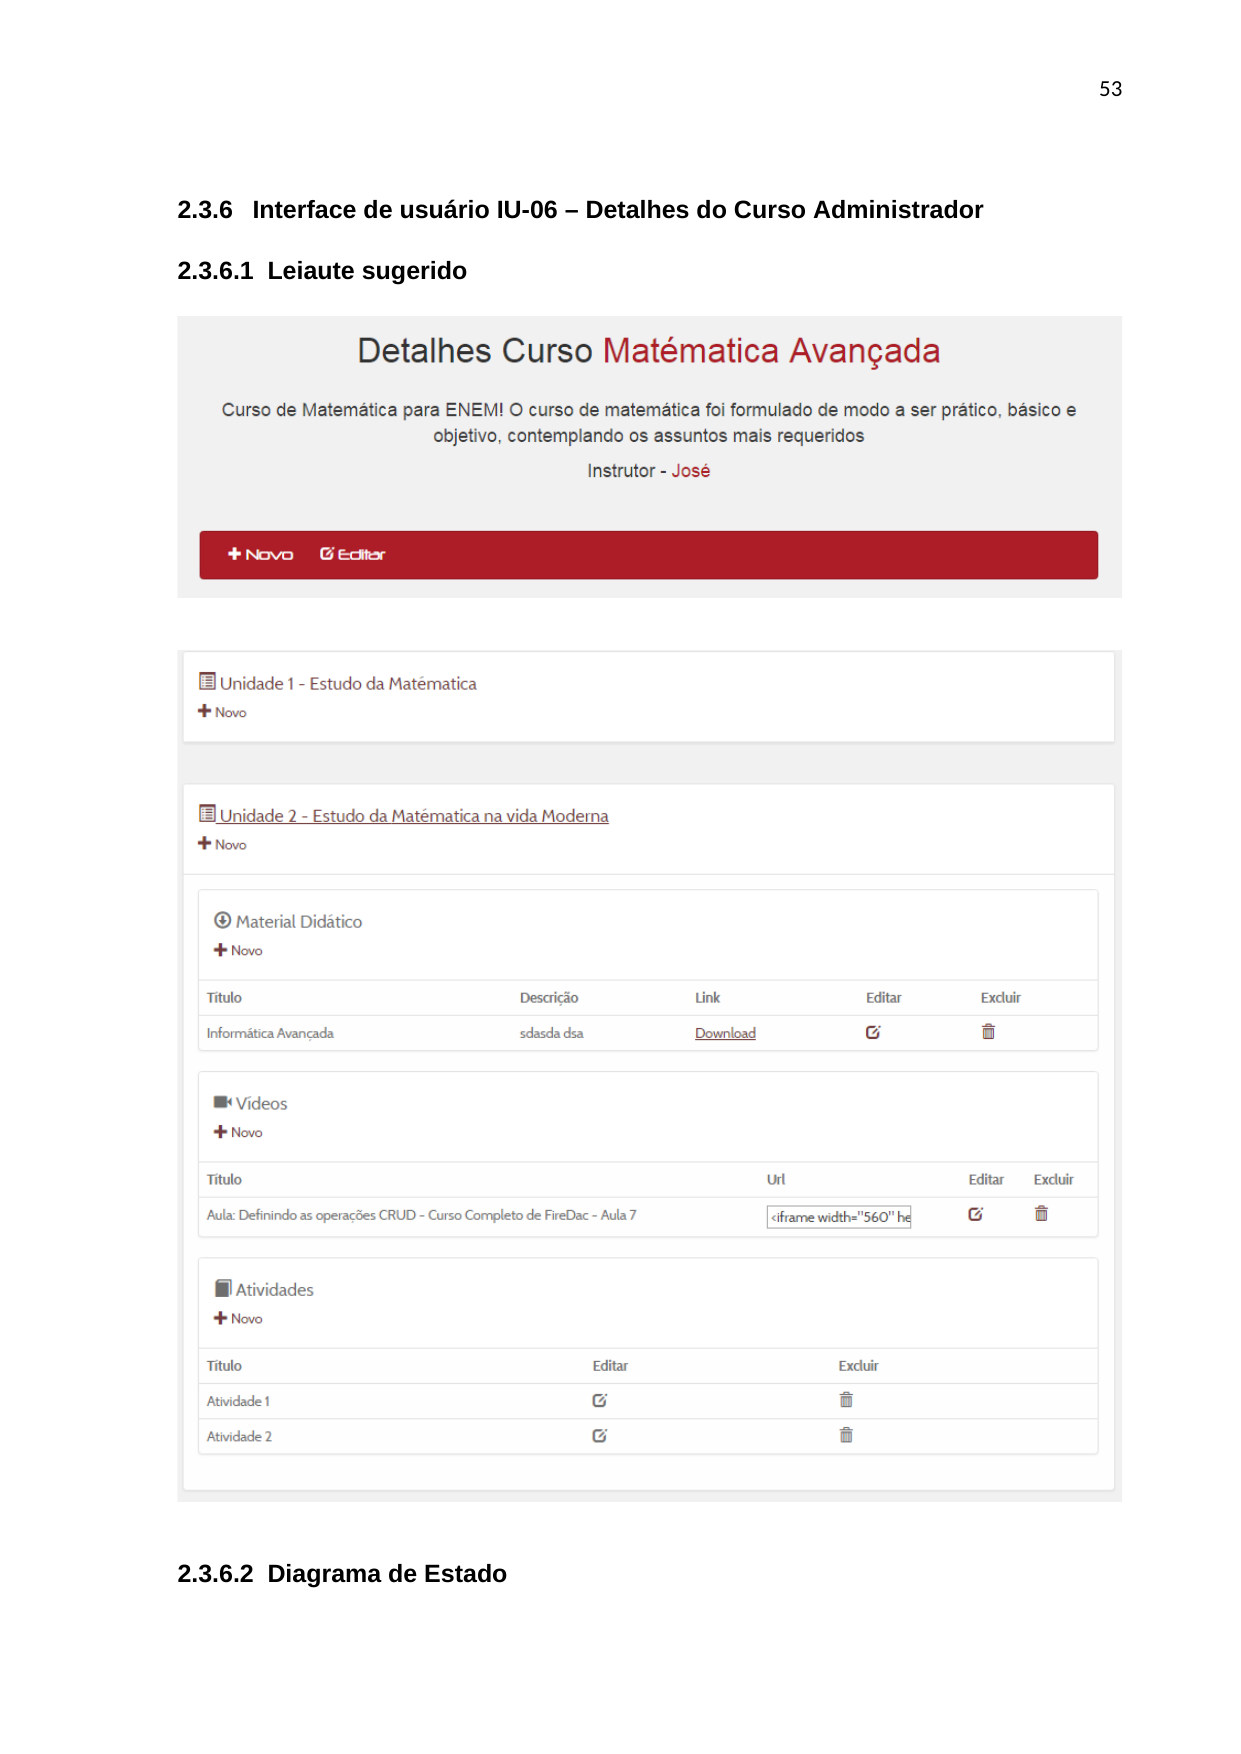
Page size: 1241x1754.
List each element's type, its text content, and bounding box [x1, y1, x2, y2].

subtitle Diagrama de Estado [177, 1559, 1122, 1588]
subtitle Leiaute sugerido [177, 256, 1122, 284]
subtitle Interface de usuário IU-06 – Detalhes do Curso Administrador [177, 195, 1122, 224]
picture [177, 316, 1123, 598]
picture [177, 650, 1123, 1502]
